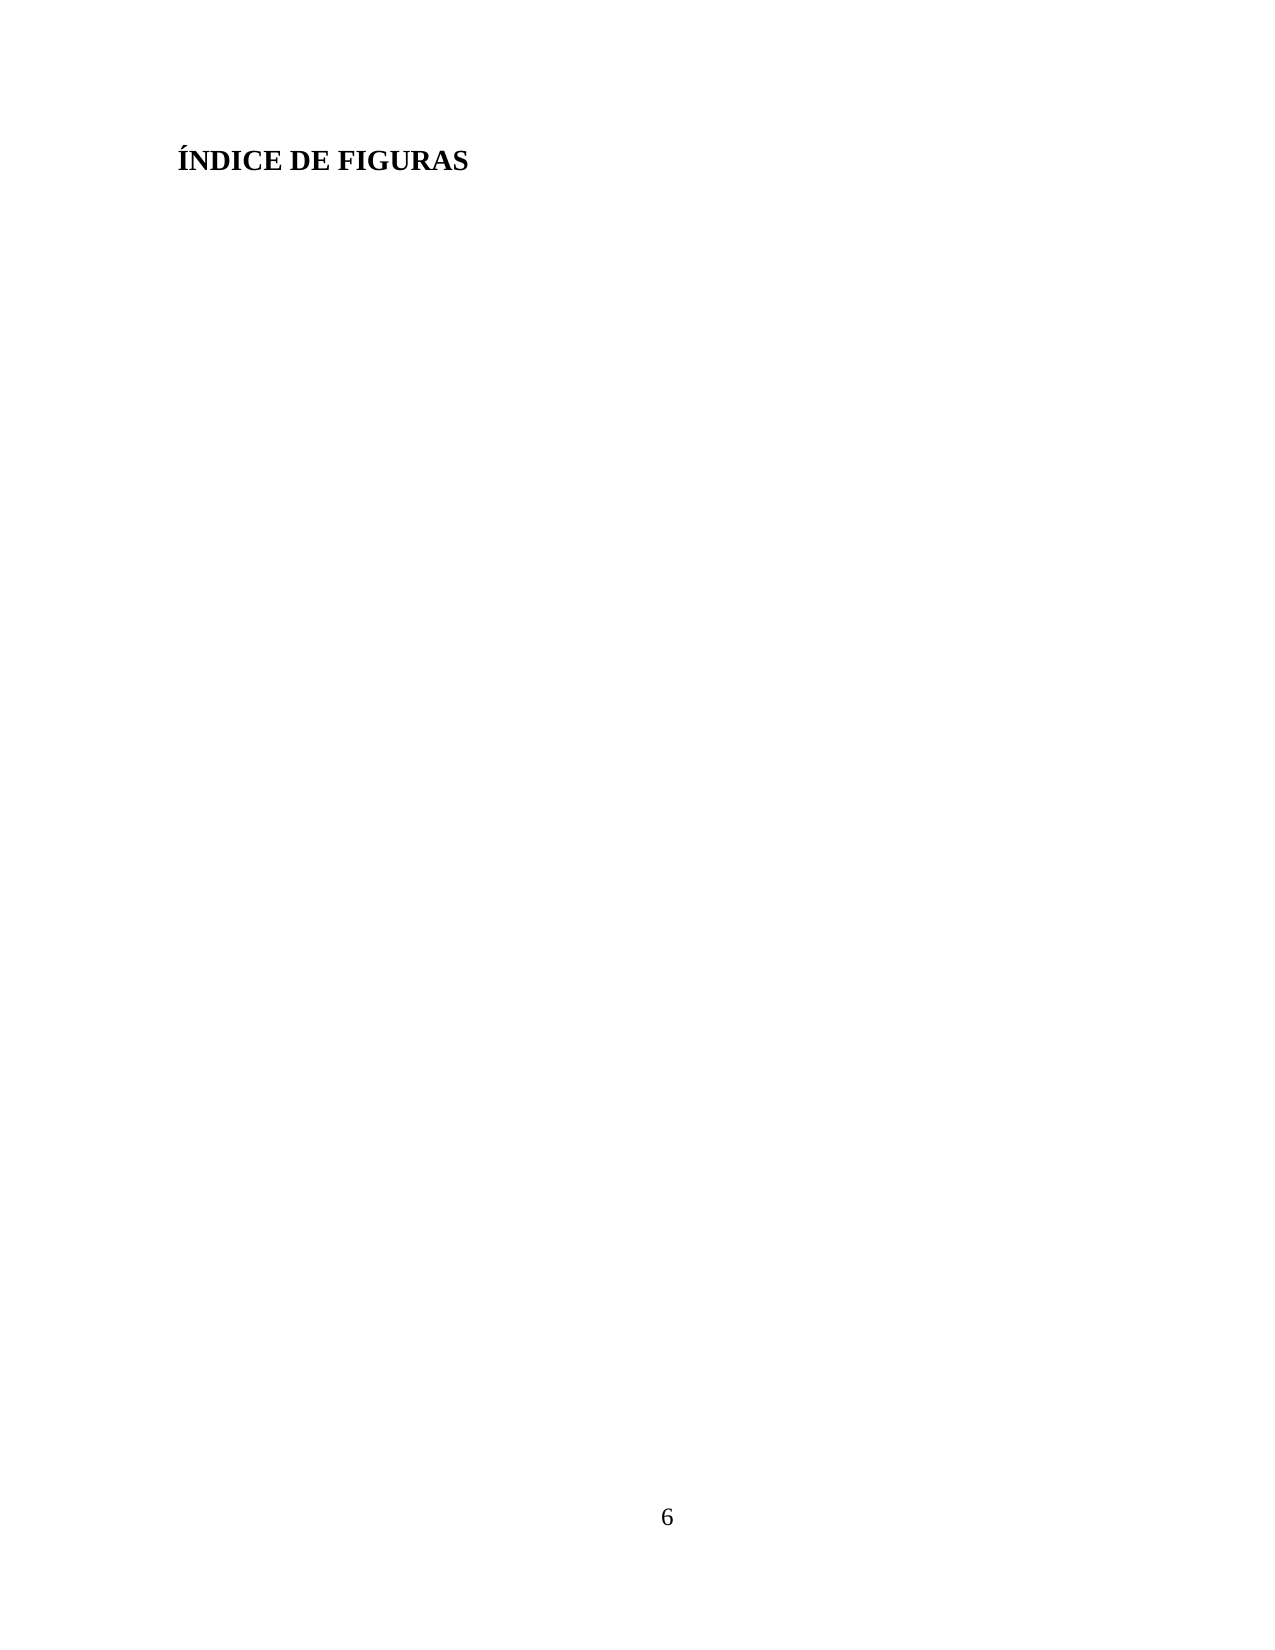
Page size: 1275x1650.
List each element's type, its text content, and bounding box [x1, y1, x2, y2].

subtitle ÍNDICE DE FIGURAS [177, 143, 1157, 177]
